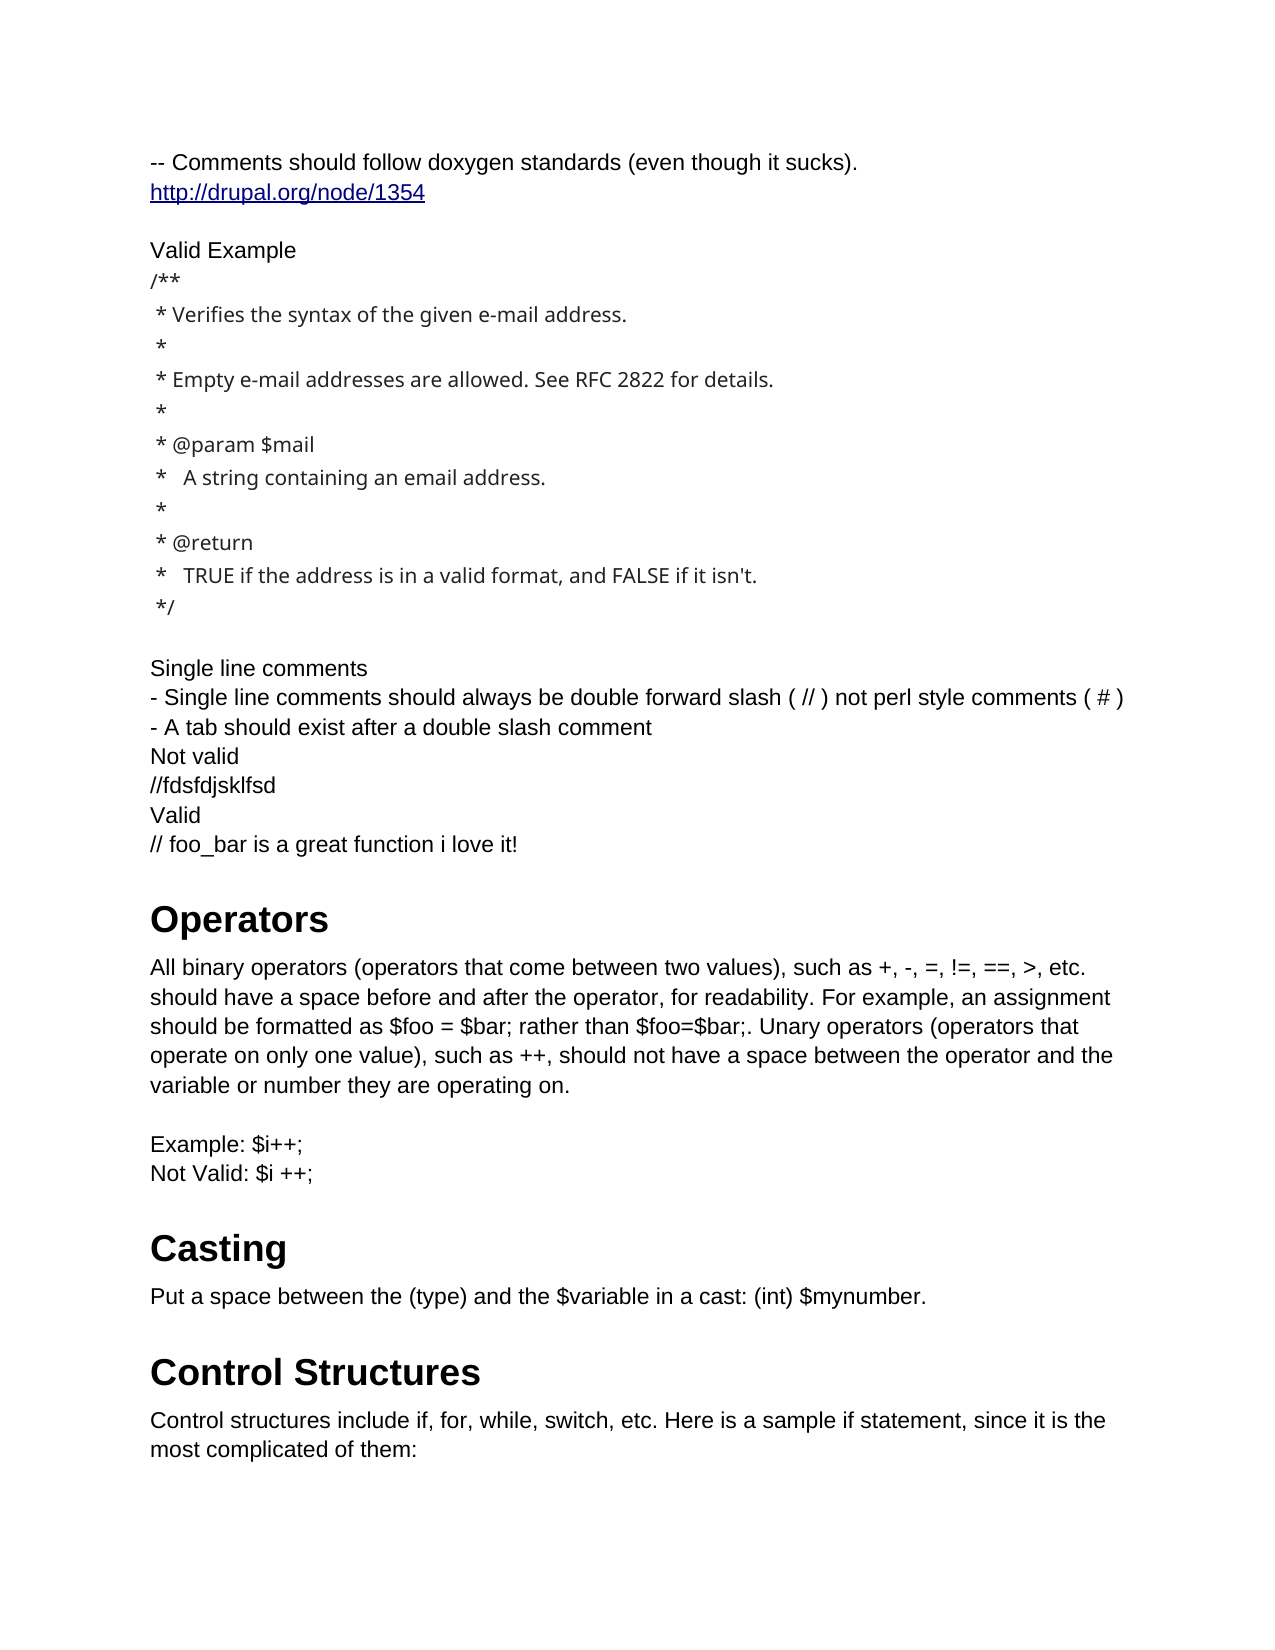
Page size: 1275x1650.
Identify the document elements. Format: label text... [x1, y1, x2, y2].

text Not valid [150, 744, 1125, 769]
text -- Comments should follow doxygen standards (even though it sucks). http://drupal.org/node/1354 [150, 150, 1125, 205]
text Example: $i++; [150, 1131, 1125, 1157]
text // foo_bar is a great function i love it! [150, 832, 1125, 857]
text Single line comments [150, 626, 1125, 681]
text Put a space between the (type) and the $variable in a cast: (int) $mynumber. [150, 1284, 1125, 1310]
subtitle Operators [150, 899, 1125, 941]
text - A tab should exist after a double slash comment [150, 714, 1125, 740]
text - Single line comments should always be double forward slash ( // ) not perl style comments ( # ) [150, 685, 1125, 711]
subtitle Casting [150, 1228, 1125, 1269]
text Not Valid: $i ++; [150, 1161, 1125, 1186]
text /** * Verifies the syntax of the given e-mail address. * * Empty e-mail addresses are allowed. See RFC 2822 for details. * * @param $mail * A string containing an email address. * * @return * TRUE if the address is in a valid format, and FALSE if it isn't. */ [150, 267, 1125, 622]
text Valid [150, 802, 1125, 828]
text Control structures include if, for, while, switch, etc. Here is a sample if statement, since it is the most complicated of them: [150, 1407, 1125, 1462]
text Valid Example [150, 238, 1125, 264]
text All binary operators (operators that come between two values), such as +, -, =, !=, ==, >, etc. should have a space before and after the operator, for readability. For example, an assignment should be formatted as $foo = $bar; rather than $foo=$bar;. Unary operators (operators that operate on only one value), such as ++, should not have a space between the operator and the variable or number they are operating on. [150, 955, 1125, 1098]
subtitle Control Structures [150, 1351, 1125, 1393]
text //fdsfdjsklfsd [150, 773, 1125, 799]
